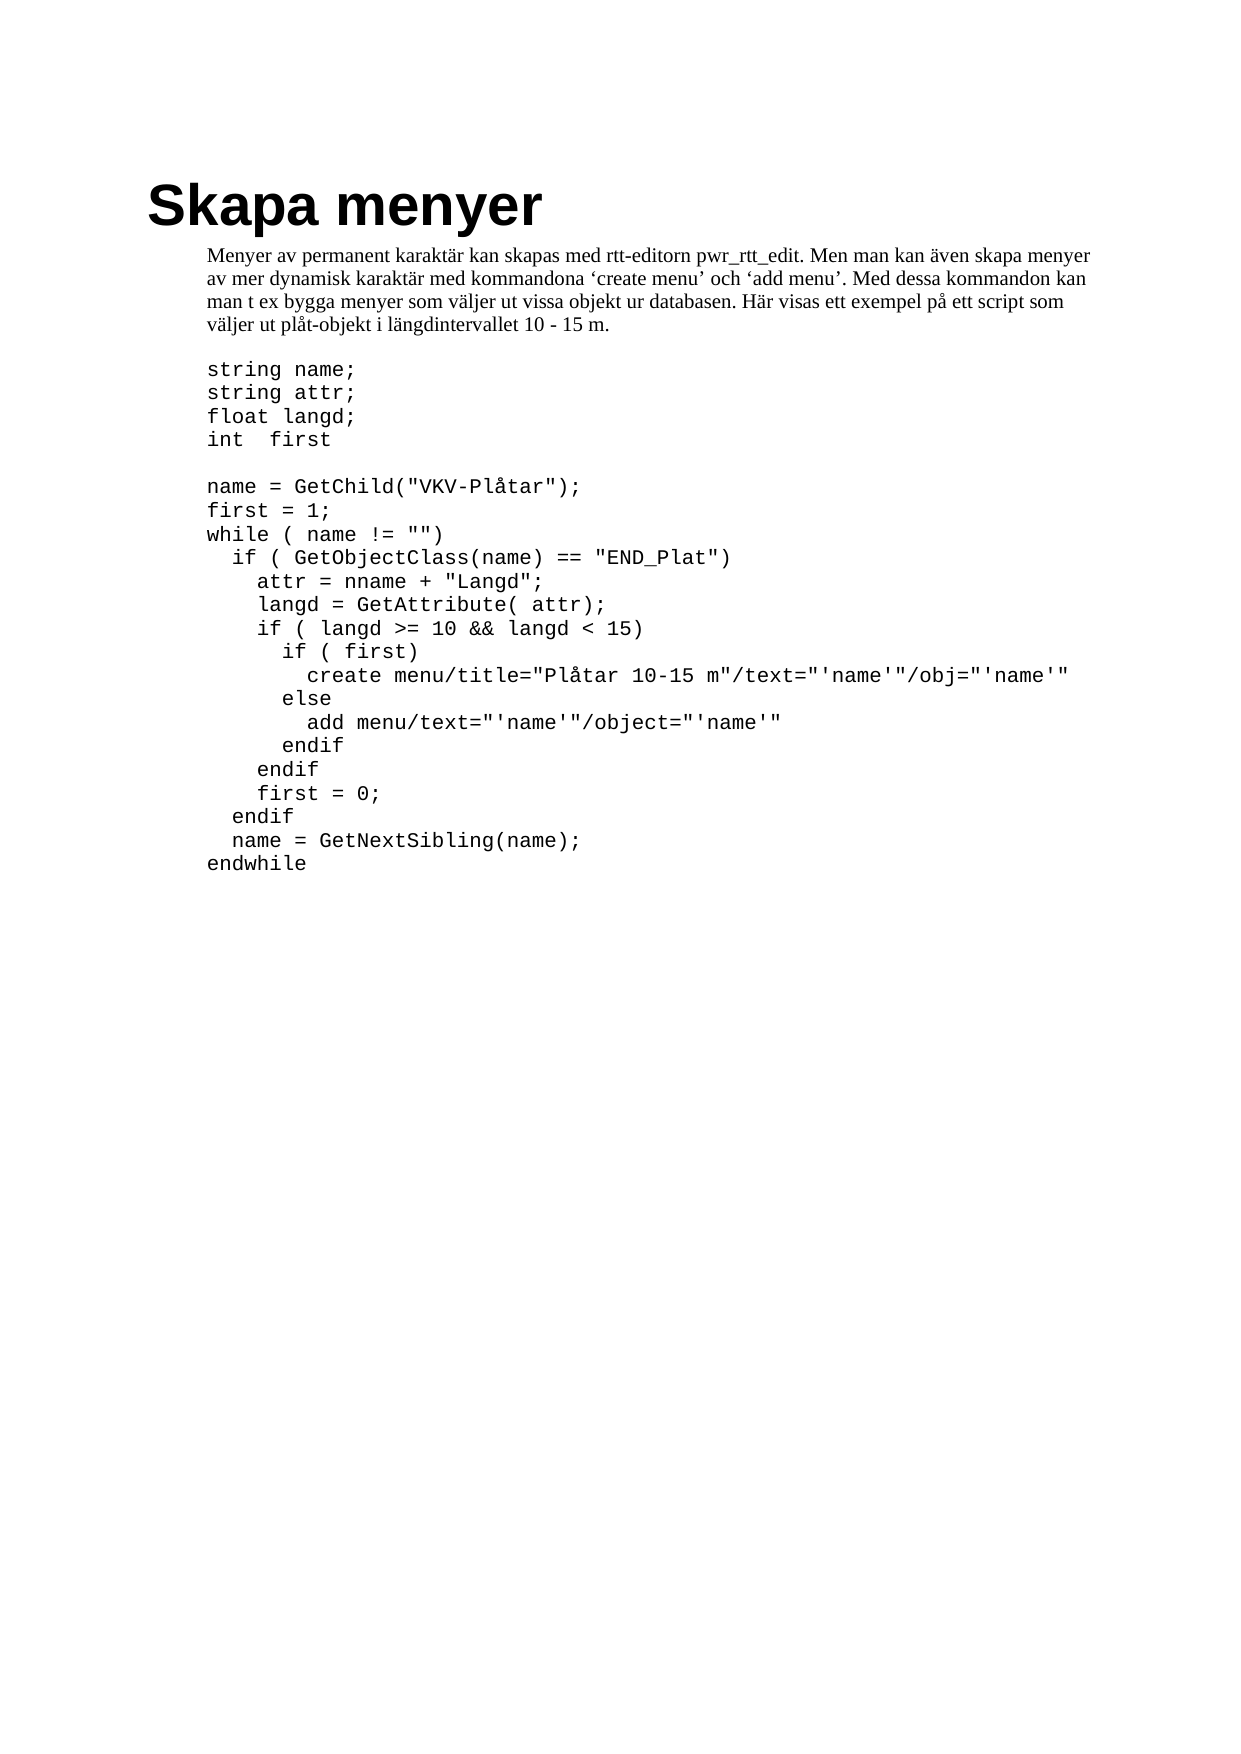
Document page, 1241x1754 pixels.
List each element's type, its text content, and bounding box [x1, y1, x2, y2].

text first = 1; [207, 500, 1092, 524]
text name = GetChild("VKV-Plåtar"); [207, 477, 1092, 500]
text float langd; [207, 406, 1092, 429]
text first = 0; [207, 783, 1092, 806]
text else [207, 688, 1092, 712]
text int first [207, 429, 1092, 453]
text langd = GetAttribute( attr); [207, 594, 1092, 618]
text string name; [207, 359, 1092, 382]
text endif [207, 806, 1092, 830]
text endwhile [207, 853, 1092, 877]
text while ( name != "") [207, 524, 1092, 547]
text endif [207, 759, 1092, 783]
subtitle Skapa menyer [148, 173, 1092, 238]
text if ( GetObjectClass(name) == "END_Plat") [207, 547, 1092, 571]
text attr = nname + "Langd"; [207, 571, 1092, 594]
text if ( first) [207, 641, 1092, 665]
text endif [207, 736, 1092, 759]
text add menu/text="'name'"/object="'name'" [207, 712, 1092, 736]
text create menu/title="Plåtar 10-15 m"/text="'name'"/obj="'name'" [207, 665, 1092, 688]
text string attr; [207, 382, 1092, 406]
text name = GetNextSibling(name); [207, 830, 1092, 853]
text if ( langd >= 10 && langd < 15) [207, 618, 1092, 641]
text Menyer av permanent karaktär kan skapas med rtt-editorn pwr_rtt_edit. Men man kan även skapa menyer av mer dynamisk karaktär med kommandona ‘create menu’ och ‘add menu’. Med dessa kommandon kan man t ex bygga menyer som väljer ut vissa objekt ur databasen. Här visas ett exempel på ett script som väljer ut plåt-objekt i längdintervallet 10 - 15 m. [207, 244, 1092, 336]
